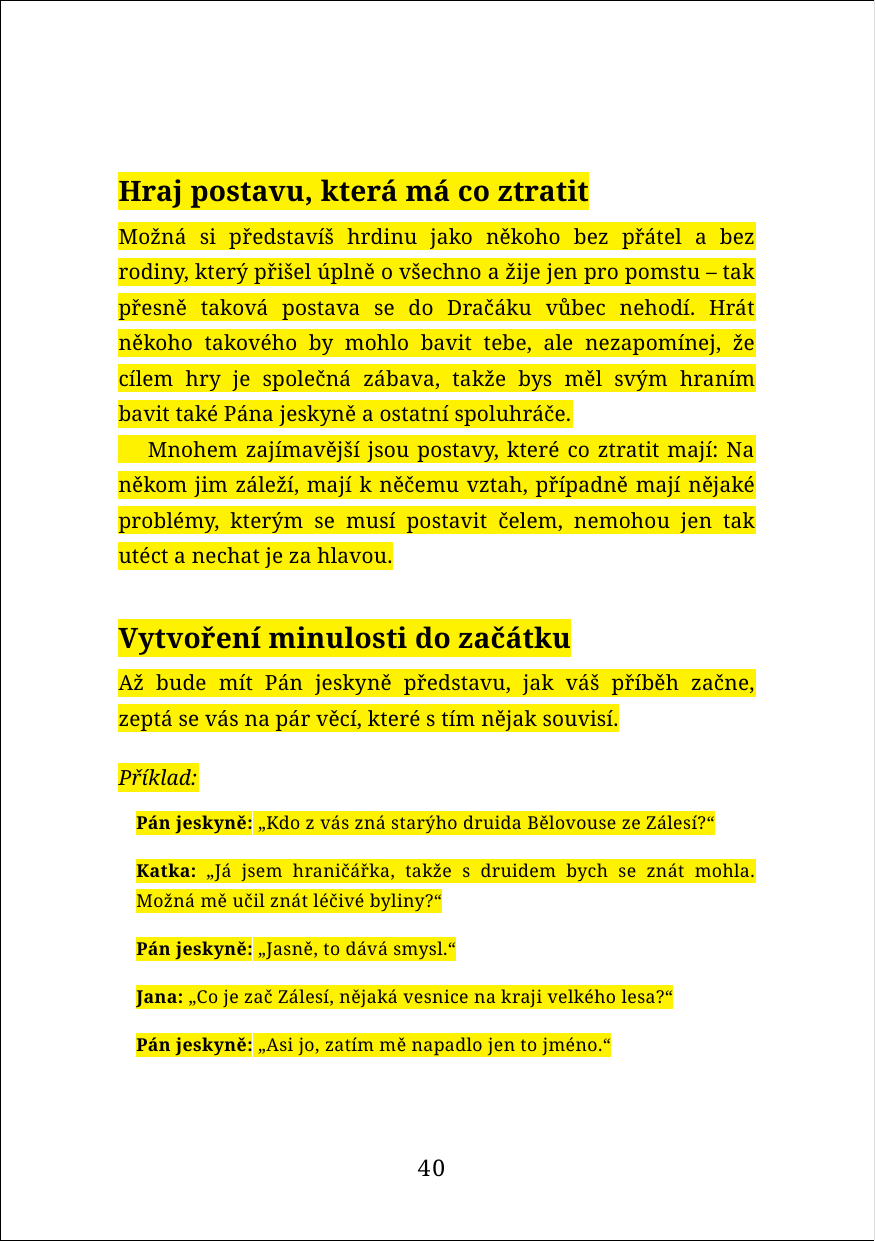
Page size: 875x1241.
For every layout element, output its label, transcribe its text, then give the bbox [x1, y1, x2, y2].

text Příklad: [118, 763, 756, 792]
subtitle Vytvoření minulosti do začátku [118, 618, 756, 657]
text Katka: „Já jsem hraničářka, takže s druidem bych se znát mohla. Možná mě učil znát léčivé byliny?“ [136, 858, 756, 913]
subtitle Hraj postavu, která má co ztratit [118, 172, 756, 210]
text Jana: „Co je zač Zálesí, nějaká vesnice na kraji velkého lesa?“ [136, 984, 756, 1009]
text Pán jeskyně: „Kdo z vás zná starýho druida Bělovouse ze Zálesí?“ [136, 811, 756, 835]
text Pán jeskyně: „Asi jo, zatím mě napadlo jen to jméno.“ [136, 1032, 756, 1057]
text Pán jeskyně: „Jasně, to dává smysl.“ [136, 937, 756, 961]
text Možná si představíš hrdinu jako někoho bez přátel a bez rodiny, který přišel úplně o všechno a žije jen pro pomstu – tak přesně taková postava se do Dračáku vůbec nehodí. Hrát někoho takového by mohlo bavit tebe, ale nezapomínej, že cílem hry je společná zábava, takže bys měl svým hraním bavit také Pána jeskyně a ostatní spoluhráče. Mnohem zajímavější jsou postavy, které co ztratit mají: Na někom jim záleží, mají k něčemu vztah, případně mají nějaké problémy, kterým se musí postavit čelem, nemohou jen tak utéct a nechat je za hlavou. [118, 222, 756, 570]
text Až bude mít Pán jeskyně představu, jak váš příběh začne, zeptá se vás na pár věcí, které s tím nějak souvisí. [118, 668, 756, 732]
